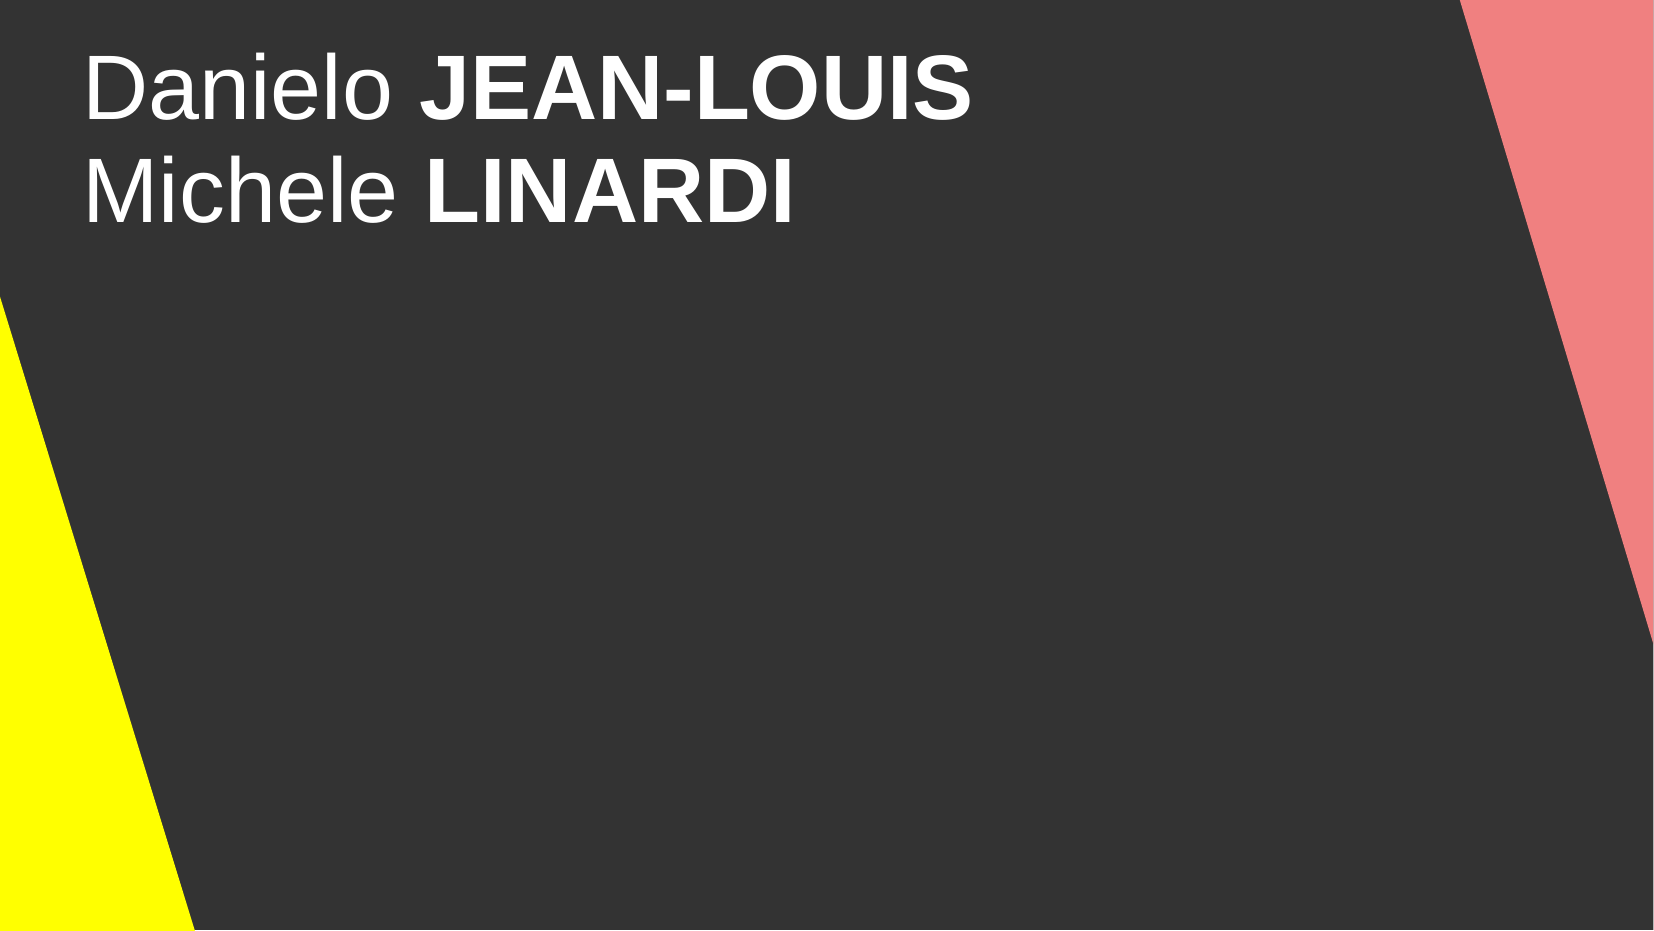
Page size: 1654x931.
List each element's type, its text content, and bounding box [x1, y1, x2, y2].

text_box [1459, 0, 1654, 647]
subtitle Danielo JEAN-LOUIS Michele LINARDI [82, 36, 1571, 758]
text_box [0, 296, 195, 931]
